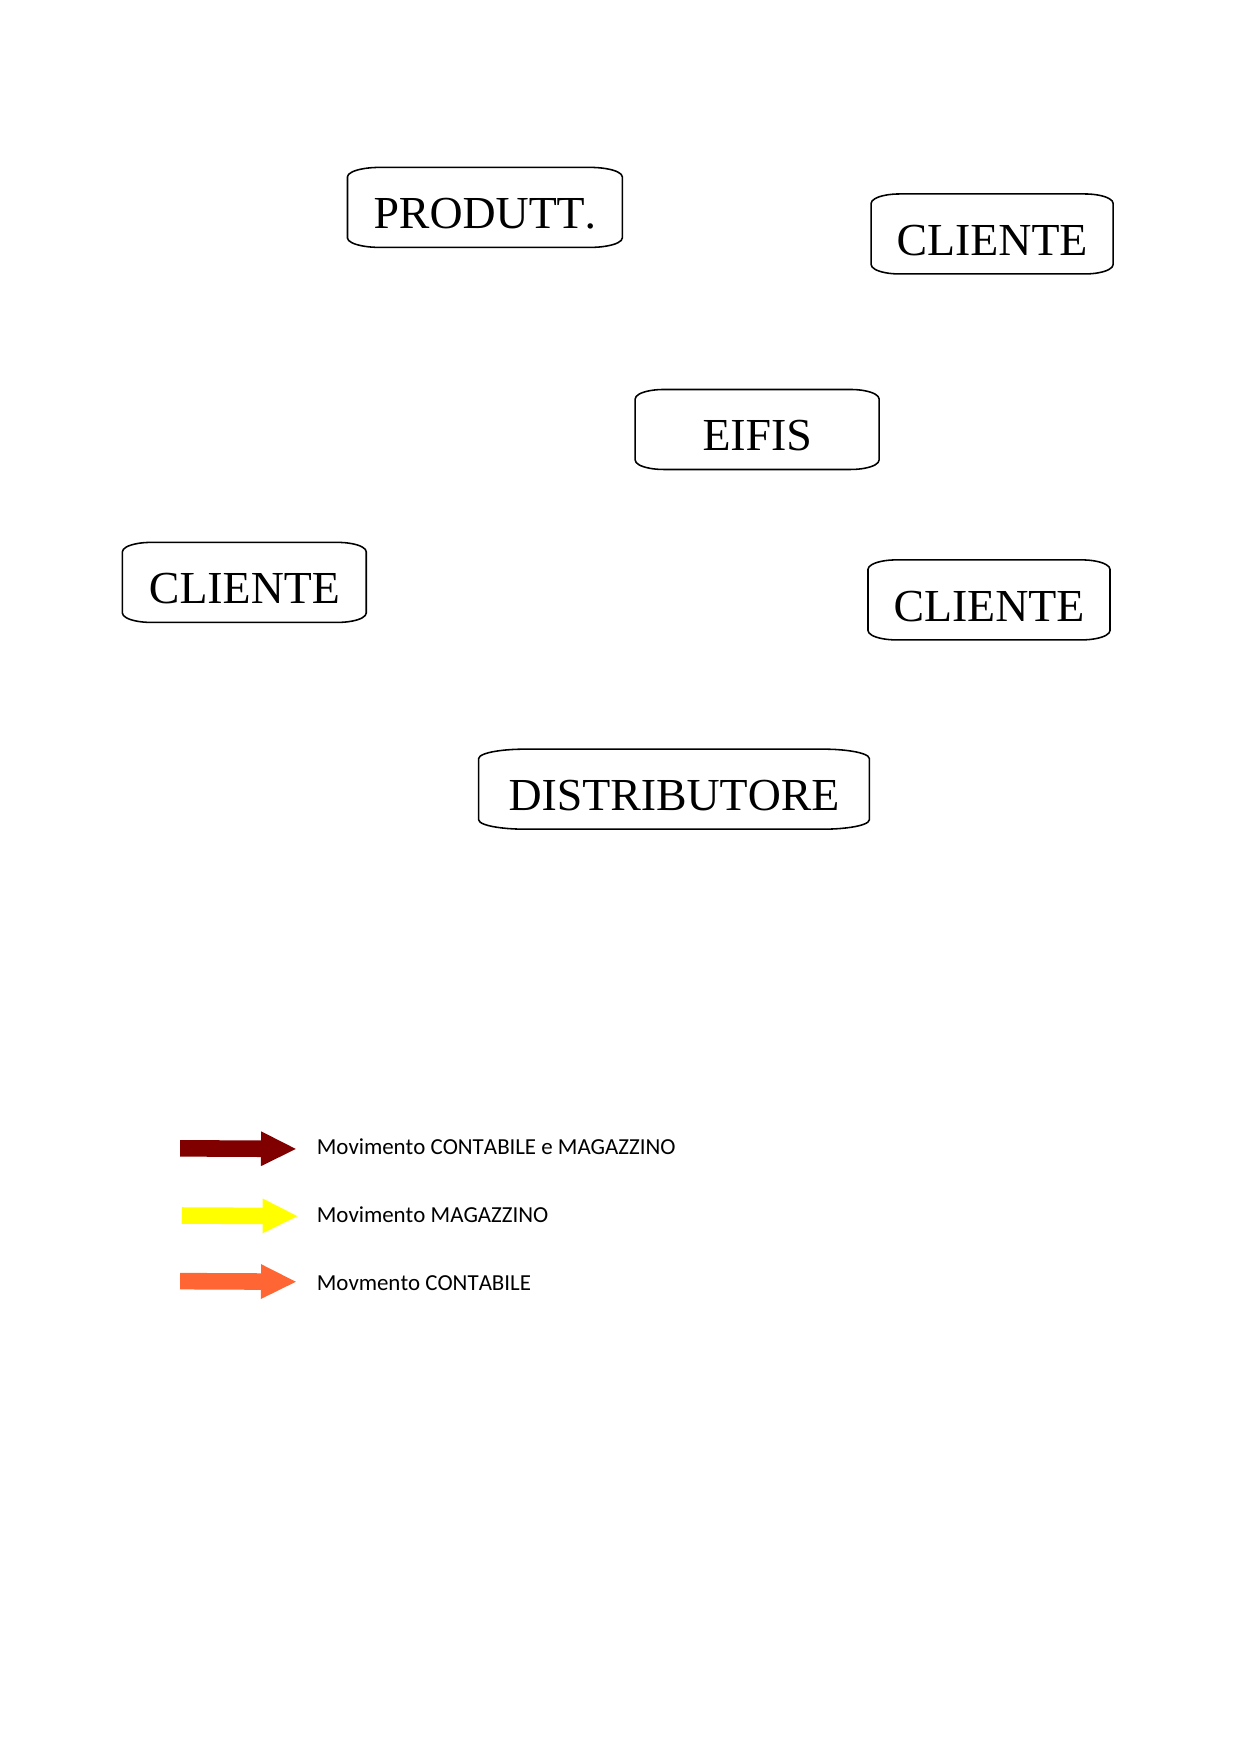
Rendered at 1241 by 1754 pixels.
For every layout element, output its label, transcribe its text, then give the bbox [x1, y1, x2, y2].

text Movmento CONTABILE [269, 1268, 1122, 1296]
text [118, 1200, 262, 1228]
text [118, 1132, 261, 1160]
text Movimento CONTABILE e MAGAZZINO [265, 1132, 1122, 1160]
text [118, 1268, 261, 1296]
text Movimento MAGAZZINO [268, 1200, 1122, 1228]
